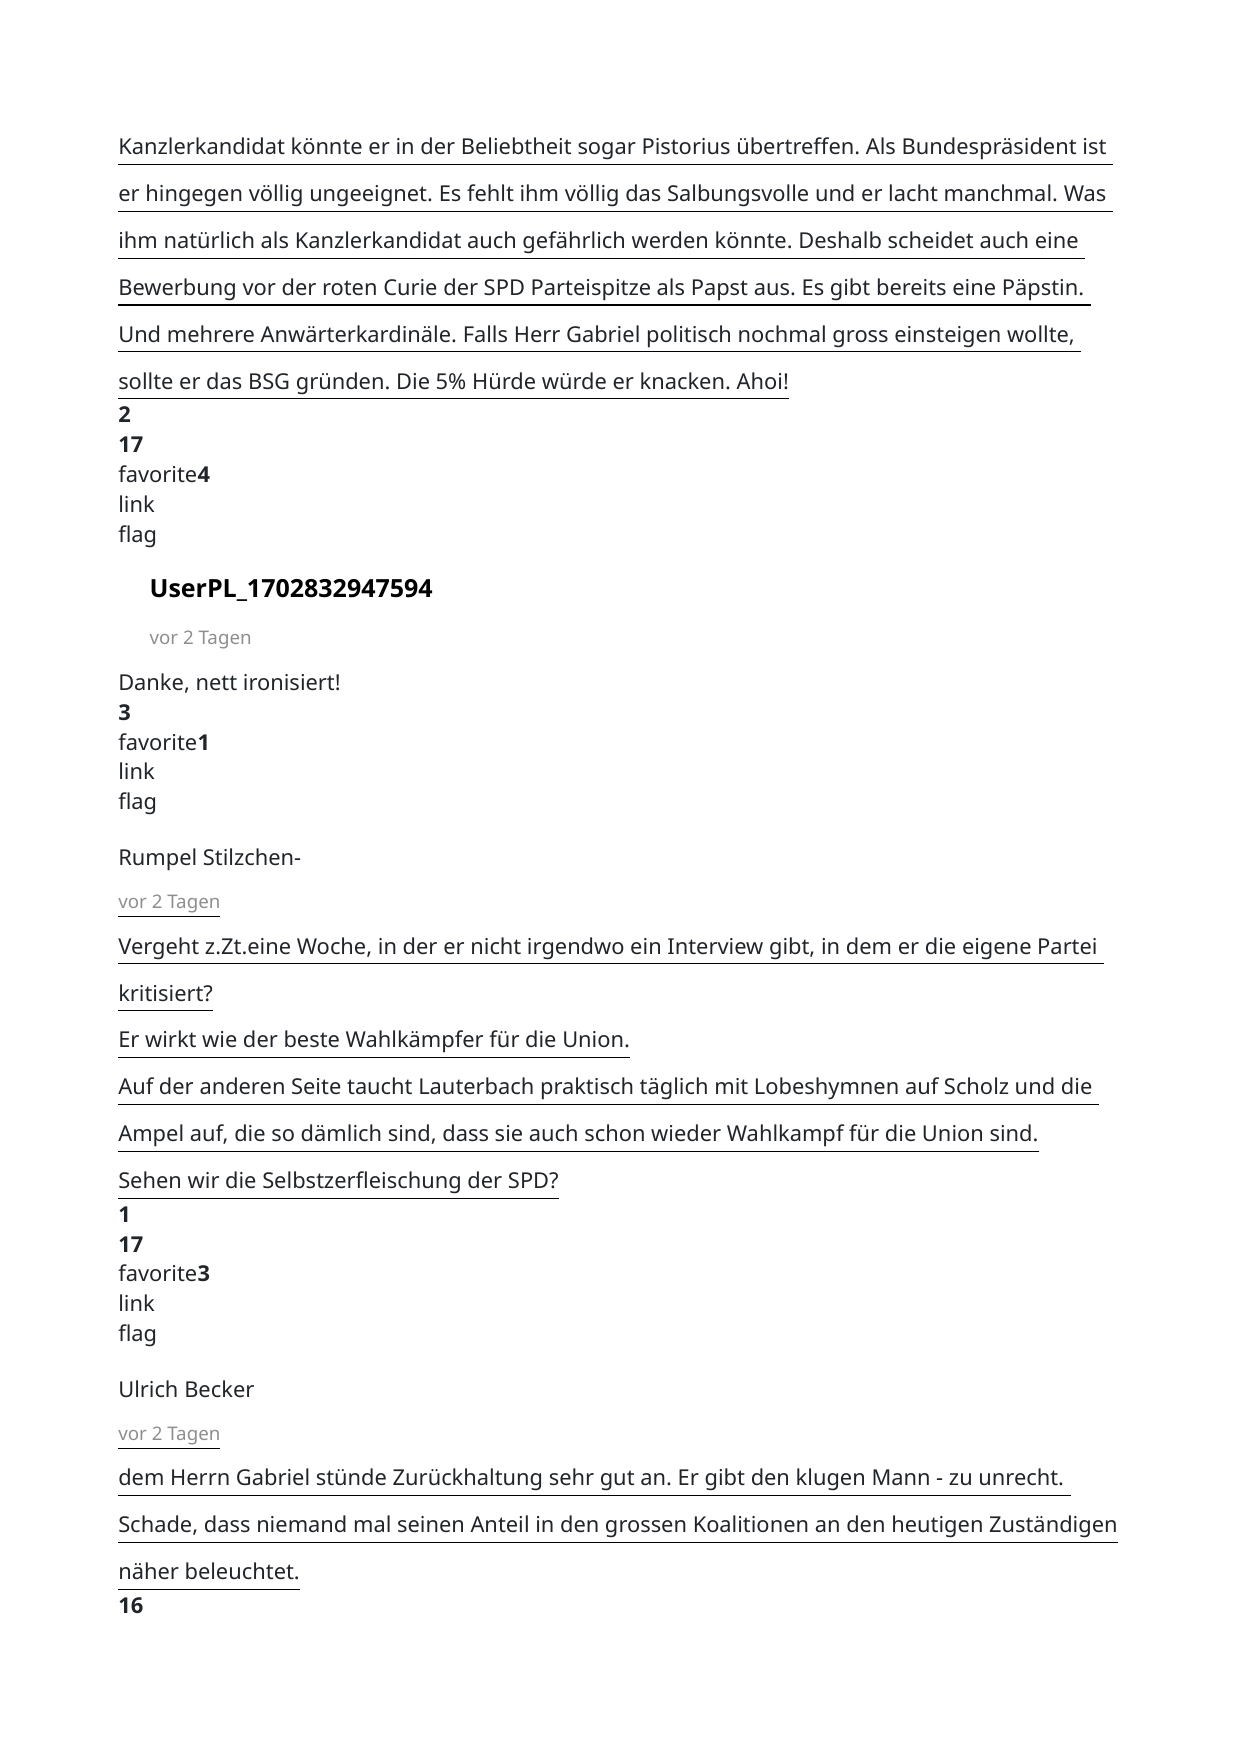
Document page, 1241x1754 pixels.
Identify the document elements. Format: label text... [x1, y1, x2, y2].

text favorite1 [118, 727, 1122, 756]
text 17 [118, 1228, 1122, 1258]
text Ulrich Becker [118, 1363, 1114, 1404]
text link [118, 1288, 1122, 1318]
text 17 [118, 429, 1122, 459]
text 2 [118, 399, 1122, 429]
text link [118, 756, 1122, 786]
text Rumpel Stilzchen- [118, 832, 1114, 872]
text flag [118, 1318, 1122, 1348]
text Danke, nett ironisiert! [118, 650, 1122, 697]
text vor 2 Tagen [149, 620, 1122, 650]
text UserPL_1702832947594 [149, 564, 1114, 604]
text 16 [118, 1590, 1122, 1620]
text Kanzlerkandidat könnte er in der Beliebtheit sogar Pistorius übertreffen. Als Bundespräsident ist er hingegen völlig ungeeignet. Es fehlt ihm völlig das Salbungsvolle und er lacht manchmal. Was ihm natürlich als Kanzlerkandidat auch gefährlich werden könnte. Deshalb scheidet auch eine Bewerbung vor der roten Curie der SPD Parteispitze als Papst aus. Es gibt bereits eine Päpstin. Und mehrere Anwärterkardinäle. Falls Herr Gabriel politisch nochmal gross einsteigen wollte, sollte er das BSG gründen. Die 5% Hürde würde er knacken. Ahoi! [118, 118, 1122, 399]
text flag [118, 786, 1122, 816]
text favorite4 [118, 459, 1122, 489]
text favorite3 [118, 1258, 1122, 1288]
text dem Herrn Gabriel stünde Zurückhaltung sehr gut an. Er gibt den klugen Mann - zu unrecht. Schade, dass niemand mal seinen Anteil in den grossen Koalitionen an den heutigen Zuständigen näher beleuchtet. [118, 1449, 1122, 1590]
text flag [118, 518, 1122, 548]
text vor 2 Tagen [118, 888, 1122, 917]
text 1 [118, 1199, 1122, 1228]
text Vergeht z.Zt.eine Woche, in der er nicht irgendwo ein Interview gibt, in dem er die eigene Partei kritisiert? Er wirkt wie der beste Wahlkämpfer für die Union. Auf der anderen Seite taucht Lauterbach praktisch täglich mit Lobeshymnen auf Scholz und die Ampel auf, die so dämlich sind, dass sie auch schon wieder Wahlkampf für die Union sind. Sehen wir die Selbstzerfleischung der SPD? [118, 917, 1122, 1199]
text link [118, 489, 1122, 518]
text 3 [118, 697, 1122, 727]
text vor 2 Tagen [118, 1419, 1122, 1449]
